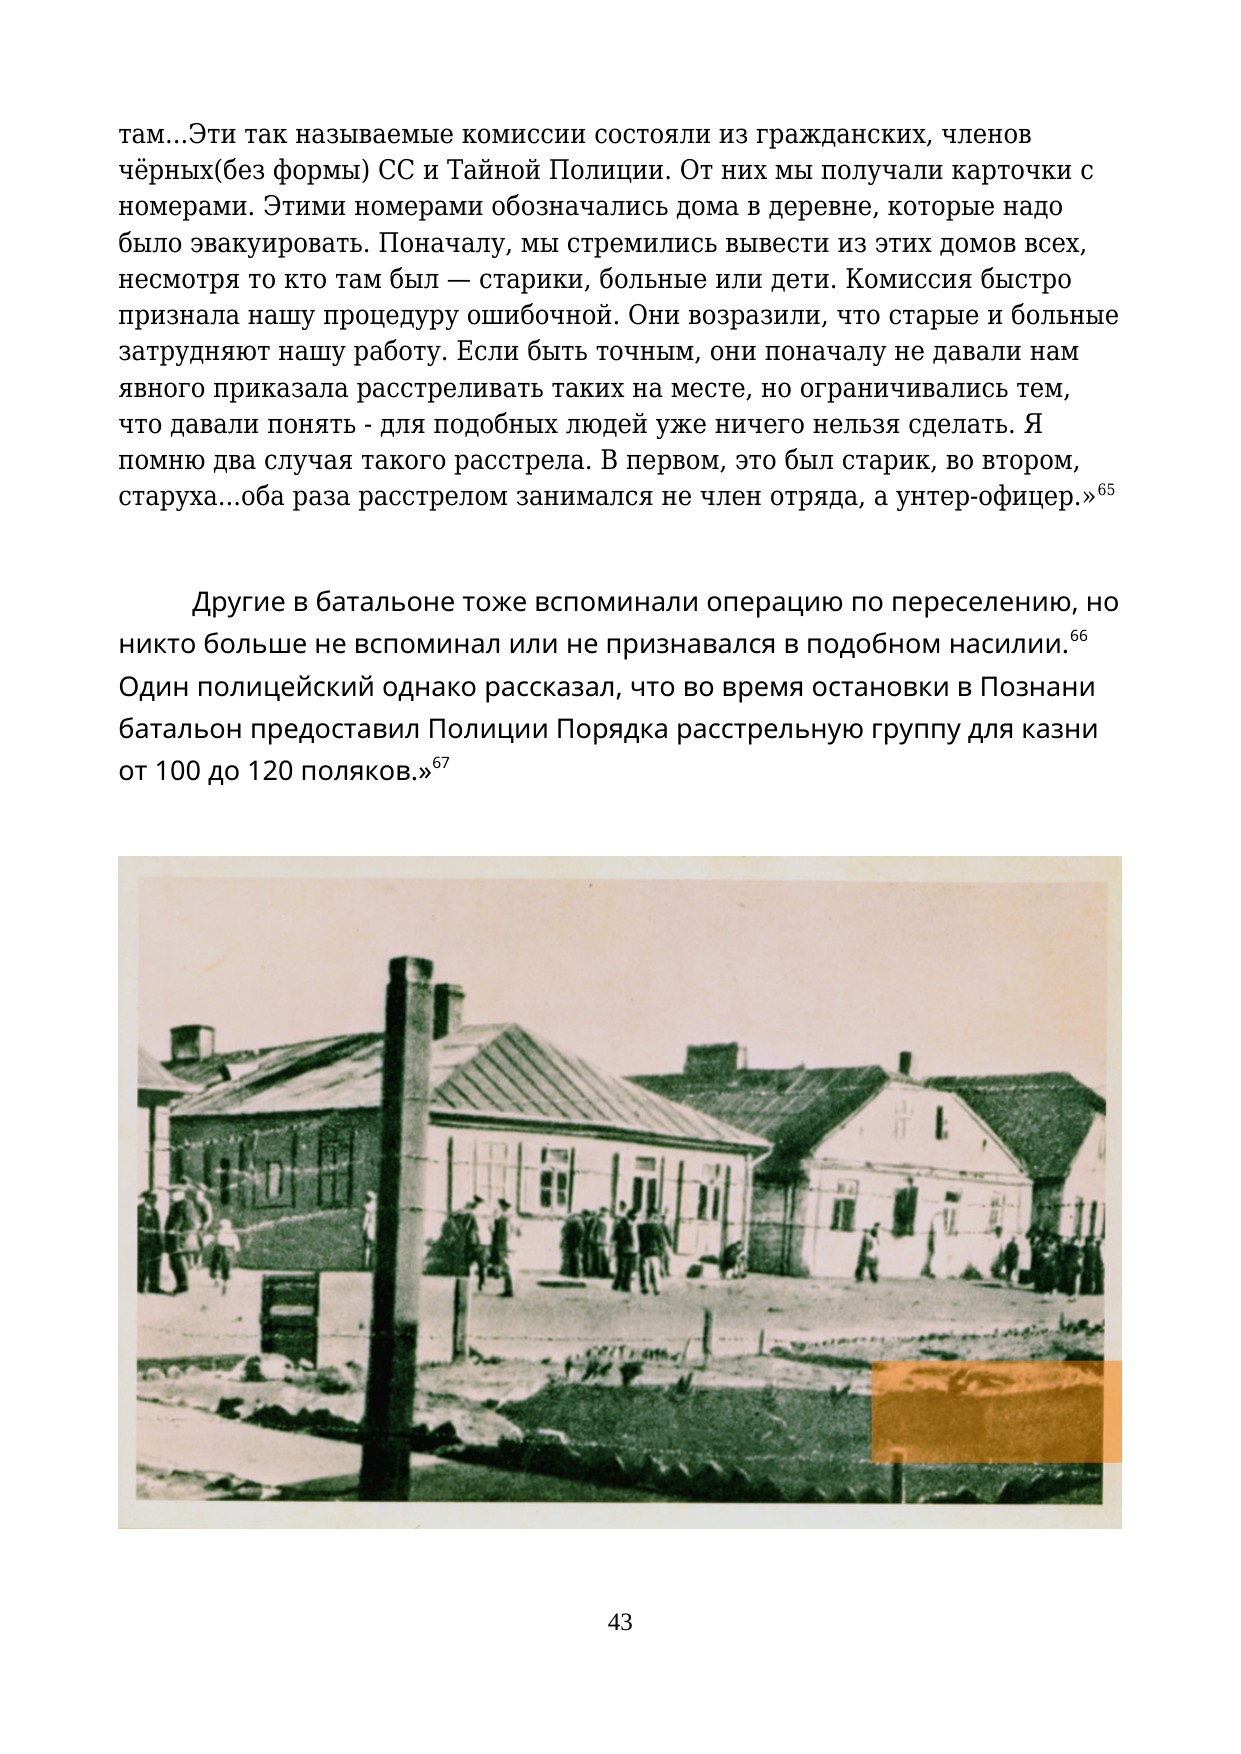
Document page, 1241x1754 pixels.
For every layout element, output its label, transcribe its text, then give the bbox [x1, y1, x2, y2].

text там...Эти так называемые комиссии состояли из гражданских, членов чёрных(без формы) СС и Тайной Полиции. От них мы получали карточки с номерами. Этими номерами обозначались дома в деревне, которые надо было эвакуировать. Поначалу, мы стремились вывести из этих домов всех, несмотря то кто там был — старики, больные или дети. Комиссия быстро признала нашу процедуру ошибочной. Они возразили, что старые и больные затрудняют нашу работу. Если быть точным, они поначалу не давали нам явного приказала расстреливать таких на месте, но ограничивались тем, что давали понять - для подобных людей уже ничего нельзя сделать. Я помню два случая такого расстрела. В первом, это был старик, во втором, старуха...оба раза расстрелом занимался не член отряда, а унтер-офицер.» [118, 118, 1122, 512]
picture [118, 856, 1123, 1529]
text Другие в батальоне тоже вспоминали операцию по переселению, но никто больше не вспоминал или не признавался в подобном насилии. Один полицейский однако рассказал, что во время остановки в Познани батальон предоставил Полиции Порядка расстрельную группу для казни от 100 до 120 поляков.» [118, 582, 1122, 789]
